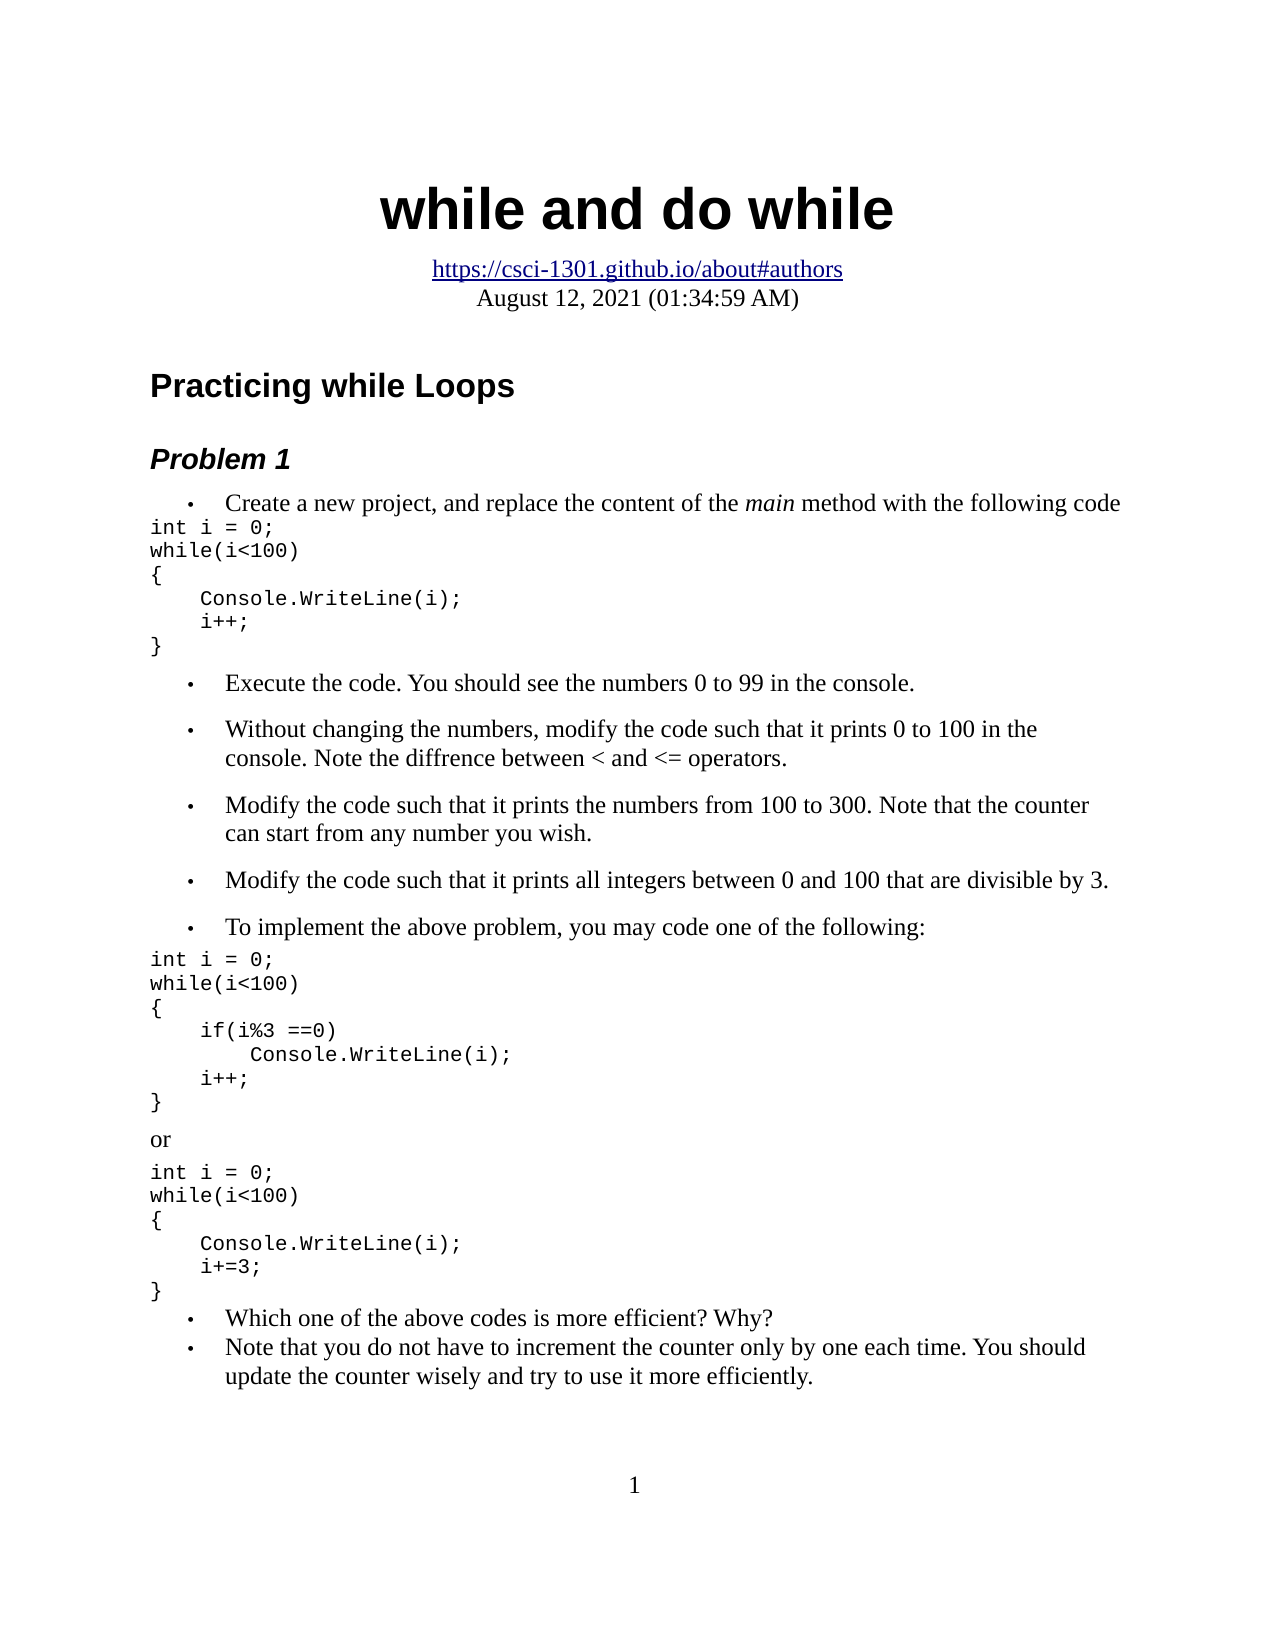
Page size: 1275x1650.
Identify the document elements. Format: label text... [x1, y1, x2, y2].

list Modify the code such that it prints the numbers from 100 to 300. Note that the counter can start from any number you wish. [187, 790, 1125, 847]
text int i = 0; [150, 1162, 1125, 1185]
subtitle Problem 1 [150, 442, 1125, 476]
list To implement the above problem, you may code one of the following: [187, 912, 1125, 941]
text https://csci-1301.github.io/about#authors [150, 254, 1125, 283]
text if(i%3 ==0) [150, 1020, 1125, 1044]
list Create a new project, and replace the content of the main method with the following code [187, 488, 1125, 517]
list Execute the code. You should see the numbers 0 to 99 in the console. [187, 668, 1125, 696]
text August 12, 2021 (01:34:59 AM) [150, 283, 1125, 312]
text } [150, 1091, 1125, 1115]
text } [150, 1280, 1125, 1303]
text int i = 0; [150, 517, 1125, 540]
text i++; [150, 1068, 1125, 1091]
text Console.WriteLine(i); [150, 588, 1125, 611]
list Without changing the numbers, modify the code such that it prints 0 to 100 in the console. Note the diffrence between < and <= operators. [187, 714, 1125, 772]
title while and do while [150, 175, 1125, 242]
text int i = 0; [150, 949, 1125, 973]
text { [150, 564, 1125, 588]
text } [150, 635, 1125, 659]
text i+=3; [150, 1256, 1125, 1280]
text { [150, 1209, 1125, 1233]
text while(i<100) [150, 540, 1125, 564]
subtitle Practicing while Loops [150, 366, 1125, 404]
list Which one of the above codes is more efficient? Why? [187, 1303, 1125, 1332]
text { [150, 997, 1125, 1020]
text Console.WriteLine(i); [150, 1233, 1125, 1256]
text while(i<100) [150, 1185, 1125, 1209]
text Console.WriteLine(i); [150, 1044, 1125, 1068]
text or [150, 1124, 1125, 1153]
text i++; [150, 611, 1125, 635]
text while(i<100) [150, 973, 1125, 997]
list Modify the code such that it prints all integers between 0 and 100 that are divisible by 3. [187, 865, 1125, 894]
list Note that you do not have to increment the counter only by one each time. You should update the counter wisely and try to use it more efficiently. [187, 1332, 1125, 1390]
